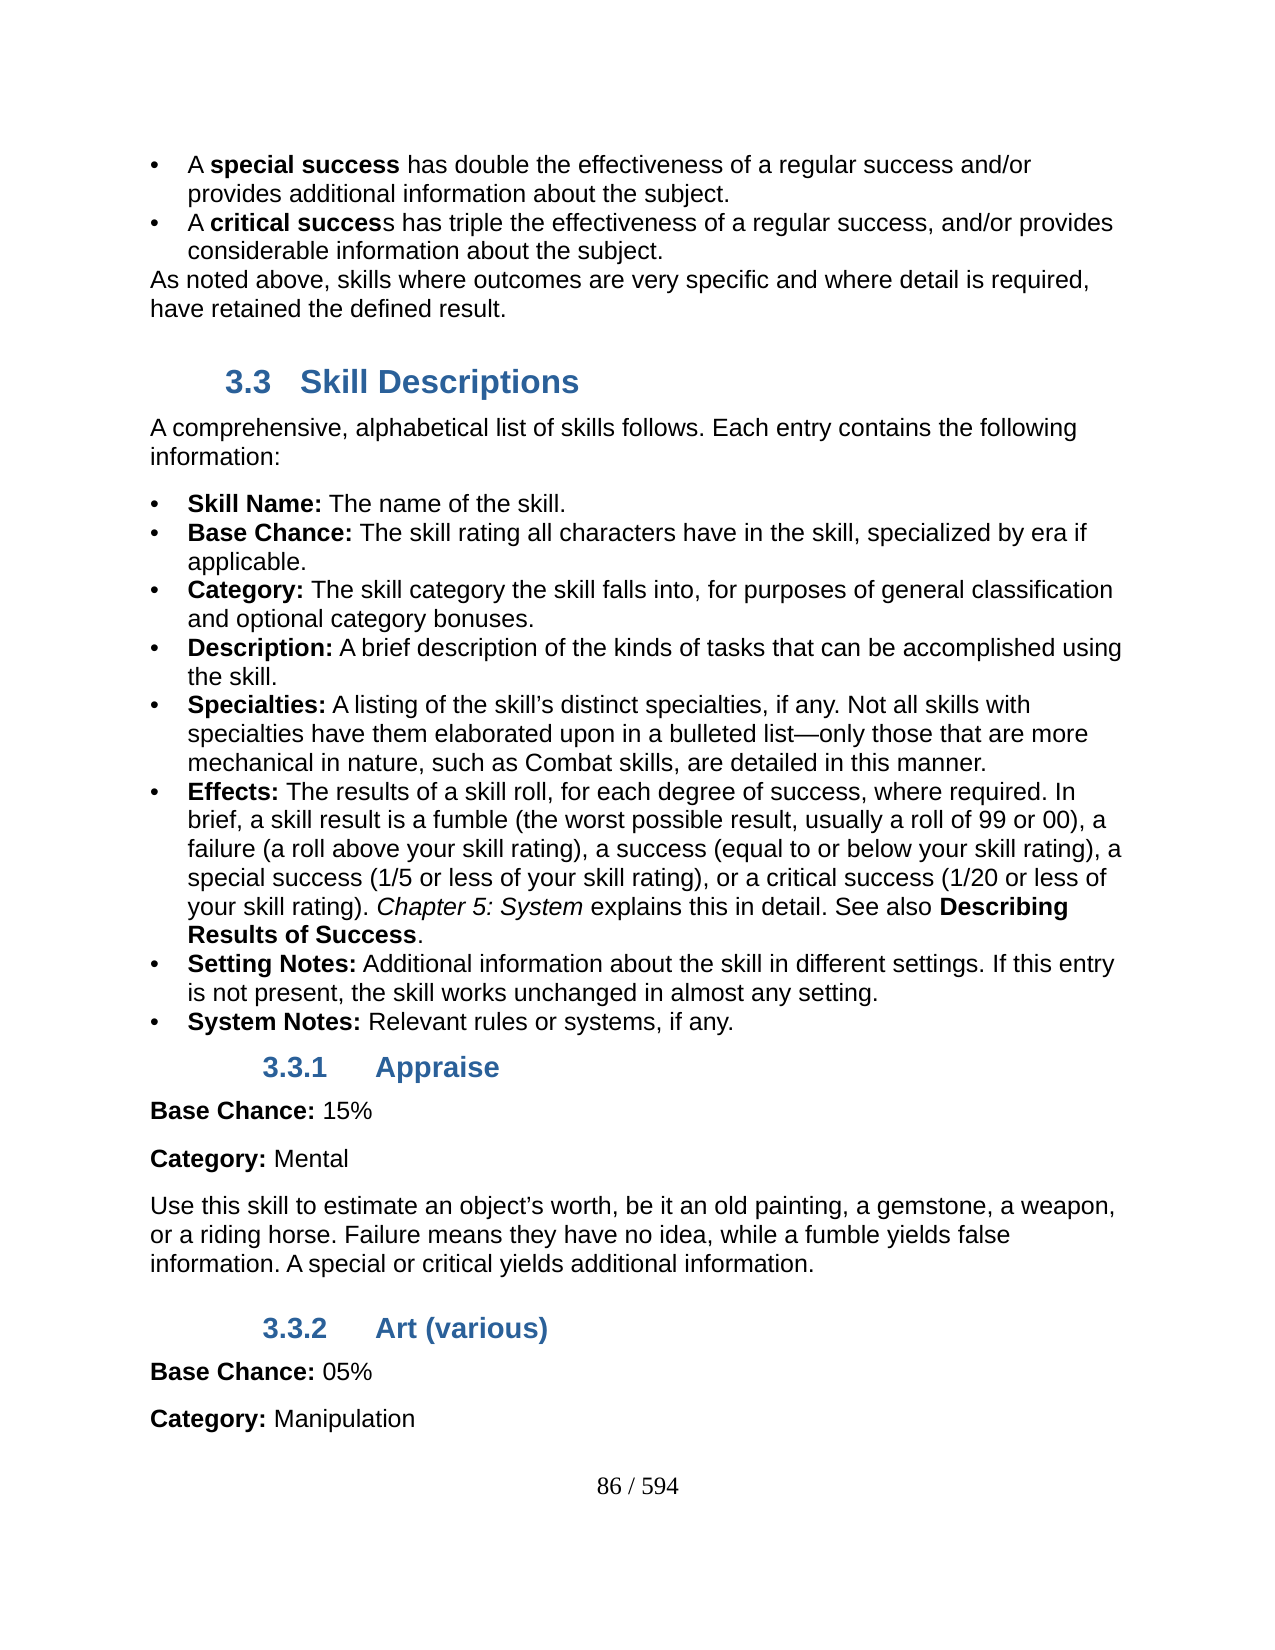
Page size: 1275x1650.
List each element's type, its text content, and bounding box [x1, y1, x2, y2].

text Category: Manipulation [150, 1404, 1125, 1433]
text • Effects: The results of a skill roll, for each degree of success, where required. In brief, a skill result is a fumble (the worst possible result, usually a roll of 99 or 00), a failure (a roll above your skill rating), a success (equal to or below your skill rating), a special success (1/5 or less of your skill rating), or a critical success (1/20 or less of your skill rating). Chapter 5: System explains this in detail. See also Describing Results of Success. [150, 777, 1125, 949]
text • System Notes: Relevant rules or systems, if any. [150, 1007, 1125, 1036]
text Use this skill to estimate an object’s worth, be it an old painting, a gemstone, a weapon, or a riding horse. Failure means they have no idea, while a fumble yields false information. A special or critical yields additional information. [150, 1191, 1125, 1277]
text Category: Mental [150, 1144, 1125, 1172]
text Base Chance: 15% [150, 1096, 1125, 1125]
text • A special success has double the effectiveness of a regular success and/or provides additional information about the subject. [150, 150, 1125, 207]
subtitle Skill Descriptions [225, 362, 1125, 401]
text • Base Chance: The skill rating all characters have in the skill, specialized by era if applicable. [150, 518, 1125, 576]
subtitle Appraise [262, 1050, 1125, 1084]
text • Skill Name: The name of the skill. [150, 489, 1125, 518]
subtitle Art (various) [262, 1311, 1125, 1344]
text • Description: A brief description of the kinds of tasks that can be accomplished using the skill. [150, 633, 1125, 691]
text • Category: The skill category the skill falls into, for purposes of general classification and optional category bonuses. [150, 576, 1125, 633]
text • Specialties: A listing of the skill’s distinct specialties, if any. Not all skills with specialties have them elaborated upon in a bulleted list—only those that are more mechanical in nature, such as Combat skills, are detailed in this manner. [150, 691, 1125, 777]
text • Setting Notes: Additional information about the skill in different settings. If this entry is not present, the skill works unchanged in almost any setting. [150, 949, 1125, 1007]
text A comprehensive, alphabetical list of skills follows. Each entry contains the following information: [150, 413, 1125, 471]
text As noted above, skills where outcomes are very specific and where detail is required, have retained the defined result. [150, 265, 1125, 322]
text • A critical success has triple the effectiveness of a regular success, and/or provides considerable information about the subject. [150, 207, 1125, 265]
text Base Chance: 05% [150, 1357, 1125, 1386]
